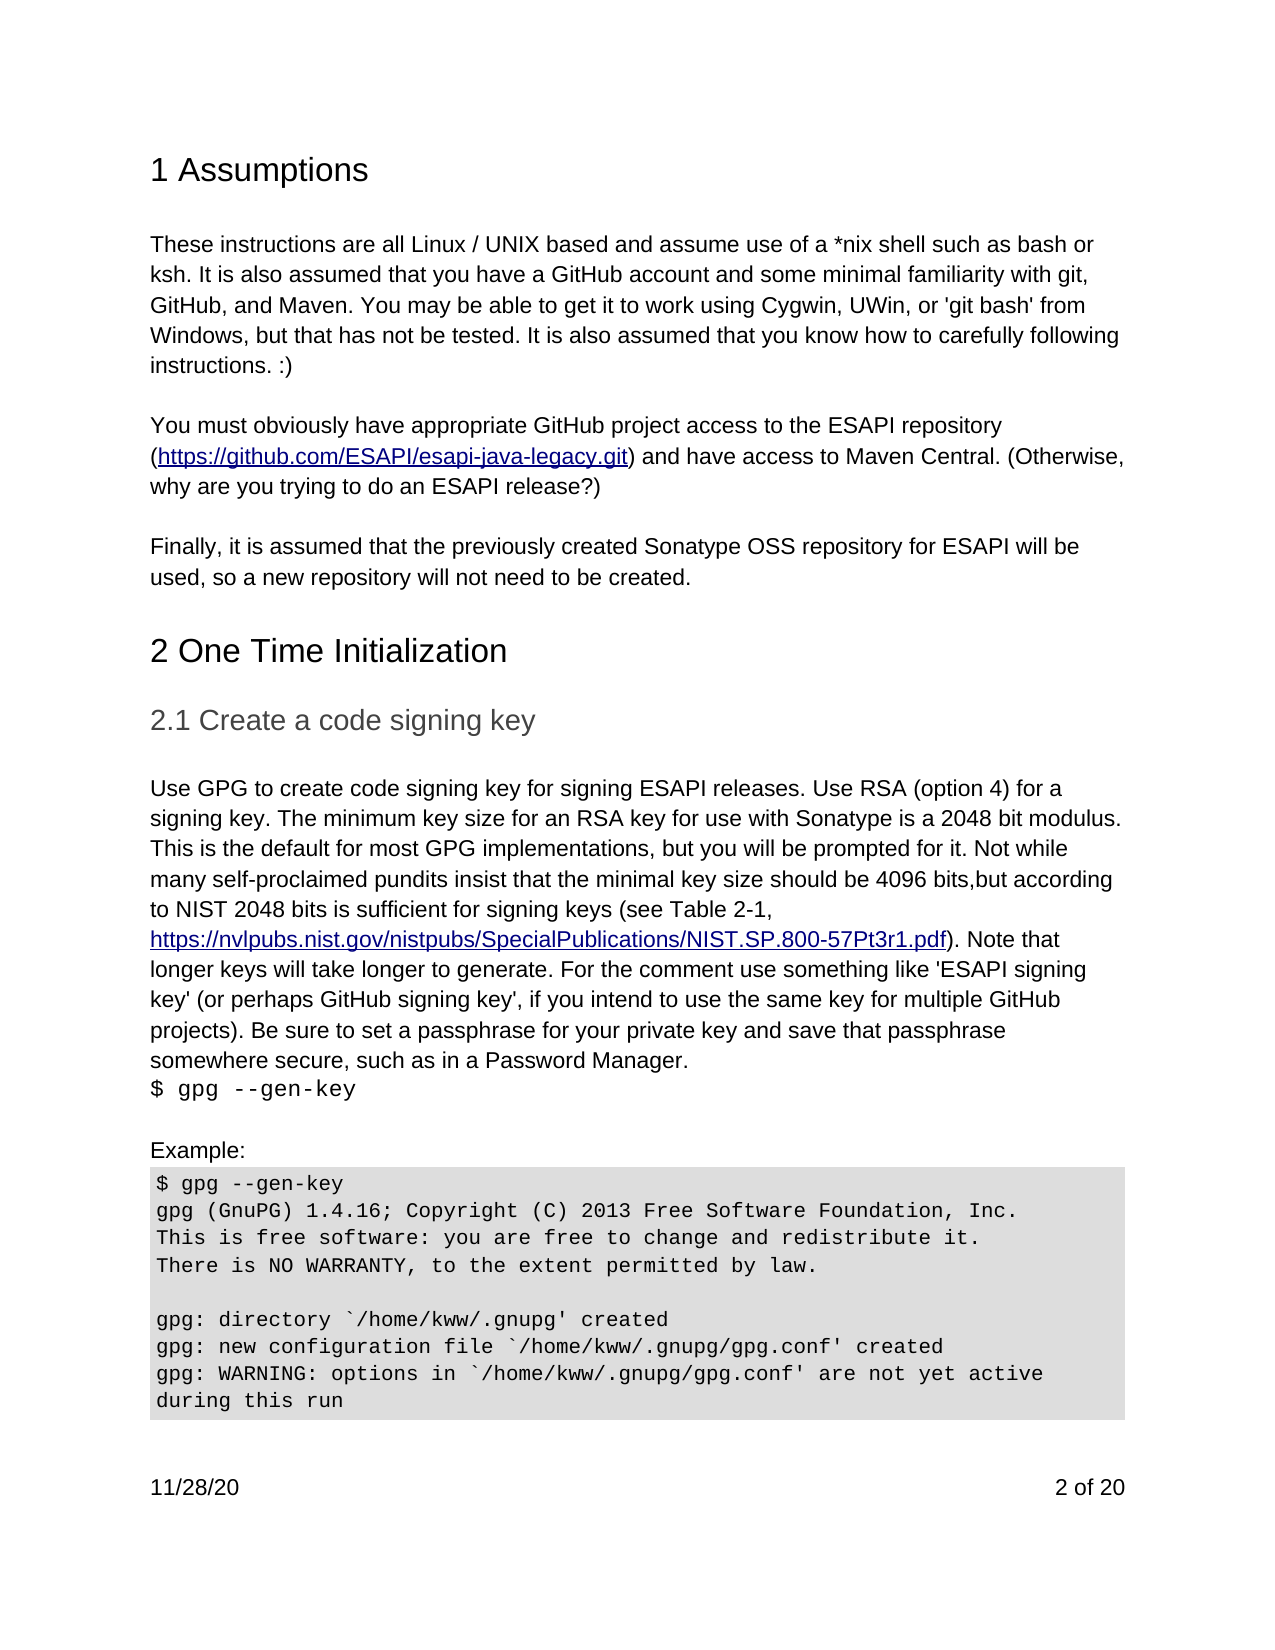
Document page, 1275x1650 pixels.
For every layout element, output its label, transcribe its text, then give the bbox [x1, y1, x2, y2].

subtitle One Time Initialization [150, 631, 1125, 669]
subtitle Create a code signing key [150, 703, 1125, 736]
text These instructions are all Linux / UNIX based and assume use of a *nix shell such as bash or ksh. It is also assumed that you have a GitHub account and some minimal familiarity with git, GitHub, and Maven. You may be able to get it to work using Cygwin, UWin, or 'git bash' from Windows, but that has not be tested. It is also assumed that you know how to carefully following instructions. :) [150, 231, 1125, 378]
text Example: [150, 1137, 1125, 1163]
text You must obviously have appropriate GitHub project access to the ESAPI repository (https://github.com/ESAPI/esapi-java-legacy.git) and have access to Maven Central. (Otherwise, why are you trying to do an ESAPI release?) [150, 412, 1125, 499]
text Finally, it is assumed that the previously created Sonatype OSS repository for ESAPI will be used, so a new repository will not need to be created. [150, 533, 1125, 590]
text Use GPG to create code signing key for signing ESAPI releases. Use RSA (option 4) for a signing key. The minimum key size for an RSA key for use with Sonatype is a 2048 bit modulus. This is the default for most GPG implementations, but you will be prompted for it. Not while many self-proclaimed pundits insist that the minimal key size should be 4096 bits,but according to NIST 2048 bits is sufficient for signing keys (see Table 2-1, https://nvlpubs.nist.gov/nistpubs/SpecialPublications/NIST.SP.800-57Pt3r1.pdf). Note that longer keys will take longer to generate. For the comment use something like 'ESAPI signing key' (or perhaps GitHub signing key', if you intend to use the same key for multiple GitHub projects). Be sure to set a passphrase for your private key and save that passphrase somewhere secure, such as in a Password Manager. [150, 775, 1125, 1073]
table_header $ gpg --gen-key gpg (GnuPG) 1.4.16; Copyright (C) 2013 Free Software Foundation, Inc. This is free software: you are free to change and redistribute it. There is NO WARRANTY, to the extent permitted by law. gpg: directory `/home/kww/.gnupg' created gpg: new configuration file `/home/kww/.gnupg/gpg.conf' created gpg: WARNING: options in `/home/kww/.gnupg/gpg.conf' are not yet active during this run [150, 1167, 1125, 1420]
text $ gpg --gen-key [150, 1077, 1125, 1103]
subtitle Assumptions [150, 150, 1125, 188]
